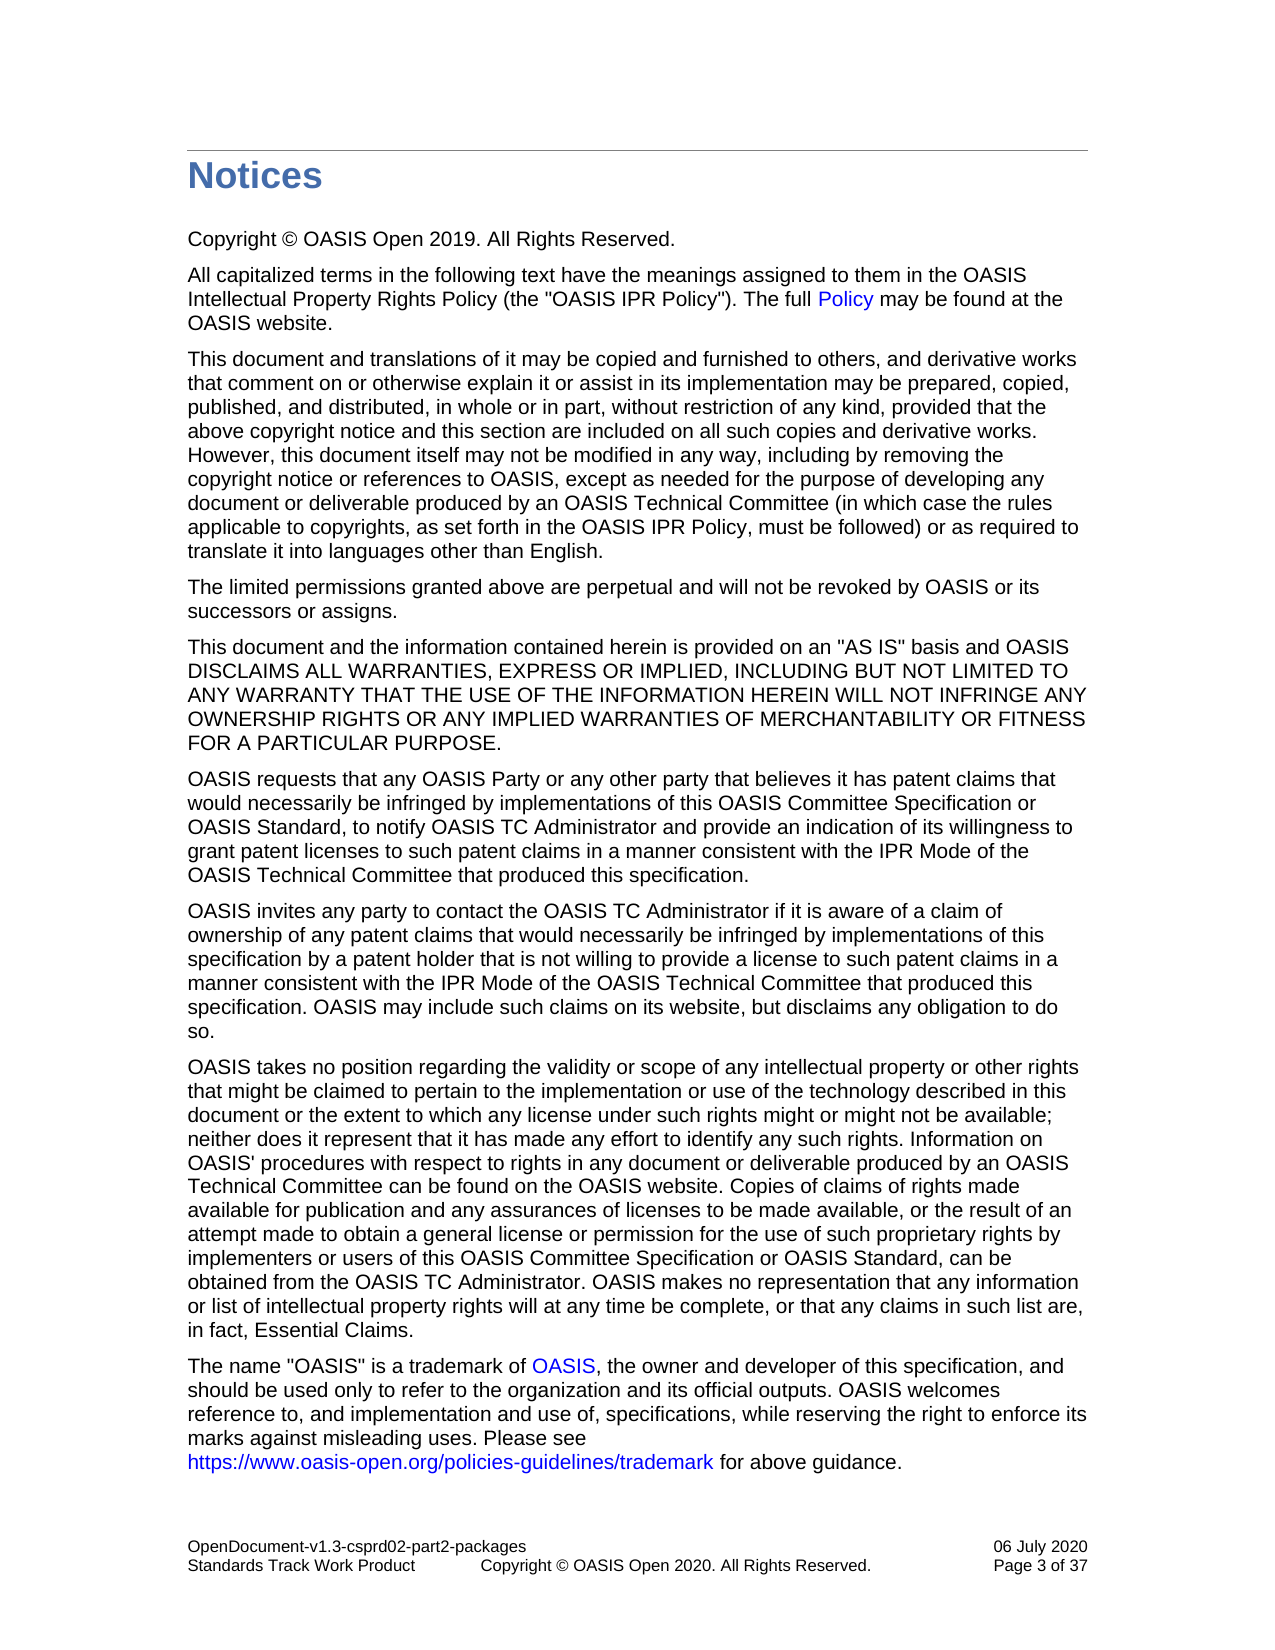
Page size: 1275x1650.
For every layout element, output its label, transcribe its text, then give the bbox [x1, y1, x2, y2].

text OASIS requests that any OASIS Party or any other party that believes it has patent claims that would necessarily be infringed by implementations of this OASIS Committee Specification or OASIS Standard, to notify OASIS TC Administrator and provide an indication of its willingness to grant patent licenses to such patent claims in a manner consistent with the IPR Mode of the OASIS Technical Committee that produced this specification. [187, 767, 1088, 887]
text The limited permissions granted above are perpetual and will not be revoked by OASIS or its successors or assigns. [187, 575, 1088, 623]
text OASIS takes no position regarding the validity or scope of any intellectual property or other rights that might be claimed to pertain to the implementation or use of the technology described in this document or the extent to which any license under such rights might or might not be available; neither does it represent that it has made any effort to identify any such rights. Information on OASIS' procedures with respect to rights in any document or deliverable produced by an OASIS Technical Committee can be found on the OASIS website. Copies of claims of rights made available for publication and any assurances of licenses to be made available, or the result of an attempt made to obtain a general license or permission for the use of such proprietary rights by implementers or users of this OASIS Committee Specification or OASIS Standard, can be obtained from the OASIS TC Administrator. OASIS makes no representation that any information or list of intellectual property rights will at any time be complete, or that any claims in such list are, in fact, Essential Claims. [187, 1054, 1088, 1342]
subtitle Notices [187, 151, 1088, 196]
text All capitalized terms in the following text have the meanings assigned to them in the OASIS Intellectual Property Rights Policy (the "OASIS IPR Policy"). The full Policy may be found at the OASIS website. [187, 263, 1088, 335]
text Copyright © OASIS Open 2019. All Rights Reserved. [187, 227, 1088, 251]
text OASIS invites any party to contact the OASIS TC Administrator if it is aware of a claim of ownership of any patent claims that would necessarily be infringed by implementations of this specification by a patent holder that is not willing to provide a license to such patent claims in a manner consistent with the IPR Mode of the OASIS Technical Committee that produced this specification. OASIS may include such claims on its website, but disclaims any obligation to do so. [187, 899, 1088, 1042]
text This document and the information contained herein is provided on an "AS IS" basis and OASIS DISCLAIMS ALL WARRANTIES, EXPRESS OR IMPLIED, INCLUDING BUT NOT LIMITED TO ANY WARRANTY THAT THE USE OF THE INFORMATION HEREIN WILL NOT INFRINGE ANY OWNERSHIP RIGHTS OR ANY IMPLIED WARRANTIES OF MERCHANTABILITY OR FITNESS FOR A PARTICULAR PURPOSE. [187, 635, 1088, 755]
text The name "OASIS" is a trademark of OASIS, the owner and developer of this specification, and should be used only to refer to the organization and its official outputs. OASIS welcomes reference to, and implementation and use of, specifications, while reserving the right to enforce its marks against misleading uses. Please see https://www.oasis-open.org/policies-guidelines/trademark for above guidance. [187, 1354, 1088, 1474]
text This document and translations of it may be copied and furnished to others, and derivative works that comment on or otherwise explain it or assist in its implementation may be prepared, copied, published, and distributed, in whole or in part, without restriction of any kind, provided that the above copyright notice and this section are included on all such copies and derivative works. However, this document itself may not be modified in any way, including by removing the copyright notice or references to OASIS, except as needed for the purpose of developing any document or deliverable produced by an OASIS Technical Committee (in which case the rules applicable to copyrights, as set forth in the OASIS IPR Policy, must be followed) or as required to translate it into languages other than English. [187, 347, 1088, 563]
